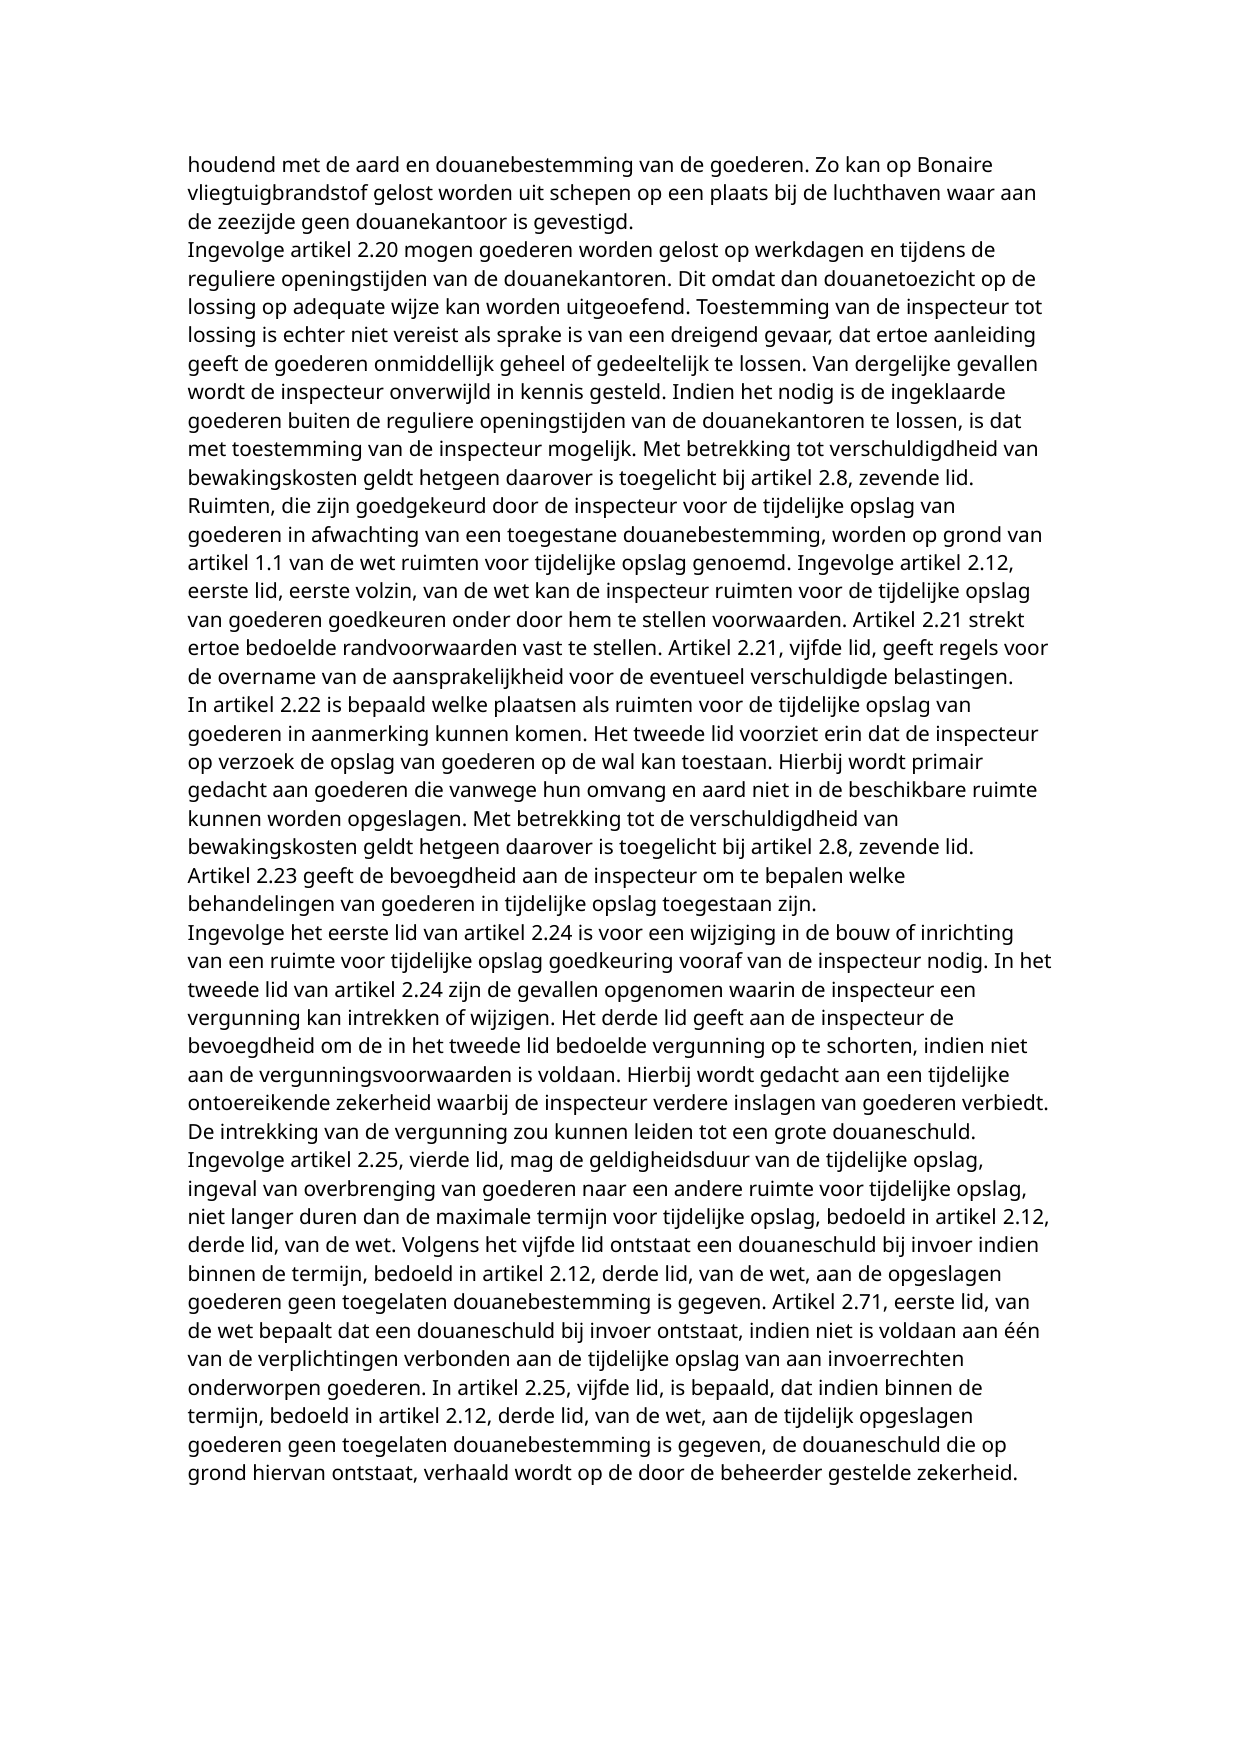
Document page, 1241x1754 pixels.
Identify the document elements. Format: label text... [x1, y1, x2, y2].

text Ingevolge artikel 2.25, vierde lid, mag de geldigheidsduur van de tijdelijke opslag, ingeval van overbrenging van goederen naar een andere ruimte voor tijdelijke opslag, niet langer duren dan de maximale termijn voor tijdelijke opslag, bedoeld in artikel 2.12, derde lid, van de wet. Volgens het vijfde lid ontstaat een douaneschuld bij invoer indien binnen de termijn, bedoeld in artikel 2.12, derde lid, van de wet, aan de opgeslagen goederen geen toegelaten douanebestemming is gegeven. Artikel 2.71, eerste lid, van de wet bepaalt dat een douaneschuld bij invoer ontstaat, indien niet is voldaan aan één van de verplichtingen verbonden aan de tijdelijke opslag van aan invoerrechten onderworpen goederen. In artikel 2.25, vijfde lid, is bepaald, dat indien binnen de termijn, bedoeld in artikel 2.12, derde lid, van de wet, aan de tijdelijk opgeslagen goederen geen toegelaten douanebestemming is gegeven, de douaneschuld die op grond hiervan ontstaat, verhaald wordt op de door de beheerder gestelde zekerheid. [187, 1145, 1053, 1487]
text Ingevolge het eerste lid van artikel 2.24 is voor een wijziging in de bouw of inrichting van een ruimte voor tijdelijke opslag goedkeuring vooraf van de inspecteur nodig. In het tweede lid van artikel 2.24 zijn de gevallen opgenomen waarin de inspecteur een vergunning kan intrekken of wijzigen. Het derde lid geeft aan de inspecteur de bevoegdheid om de in het tweede lid bedoelde vergunning op te schorten, indien niet aan de vergunningsvoorwaarden is voldaan. Hierbij wordt gedacht aan een tijdelijke ontoereikende zekerheid waarbij de inspecteur verdere inslagen van goederen verbiedt. De intrekking van de vergunning zou kunnen leiden tot een grote douaneschuld. [187, 918, 1053, 1145]
text houdend met de aard en douanebestemming van de goederen. Zo kan op Bonaire vliegtuigbrandstof gelost worden uit schepen op een plaats bij de luchthaven waar aan de zeezijde geen douanekantoor is gevestigd. [187, 150, 1053, 235]
text Ingevolge artikel 2.20 mogen goederen worden gelost op werkdagen en tijdens de reguliere openingstijden van de douanekantoren. Dit omdat dan douanetoezicht op de lossing op adequate wijze kan worden uitgeoefend. Toestemming van de inspecteur tot lossing is echter niet vereist als sprake is van een dreigend gevaar, dat ertoe aanleiding geeft de goederen onmiddellijk geheel of gedeeltelijk te lossen. Van dergelijke gevallen wordt de inspecteur onverwijld in kennis gesteld. Indien het nodig is de ingeklaarde goederen buiten de reguliere openingstijden van de douanekantoren te lossen, is dat met toestemming van de inspecteur mogelijk. Met betrekking tot verschuldigdheid van bewakingskosten geldt hetgeen daarover is toegelicht bij artikel 2.8, zevende lid. [187, 235, 1053, 491]
text In artikel 2.22 is bepaald welke plaatsen als ruimten voor de tijdelijke opslag van goederen in aanmerking kunnen komen. Het tweede lid voorziet erin dat de inspecteur op verzoek de opslag van goederen op de wal kan toestaan. Hierbij wordt primair gedacht aan goederen die vanwege hun omvang en aard niet in de beschikbare ruimte kunnen worden opgeslagen. Met betrekking tot de verschuldigdheid van bewakingskosten geldt hetgeen daarover is toegelicht bij artikel 2.8, zevende lid. [187, 690, 1053, 861]
text Ruimten, die zijn goedgekeurd door de inspecteur voor de tijdelijke opslag van goederen in afwachting van een toegestane douanebestemming, worden op grond van artikel 1.1 van de wet ruimten voor tijdelijke opslag genoemd. Ingevolge artikel 2.12, eerste lid, eerste volzin, van de wet kan de inspecteur ruimten voor de tijdelijke opslag van goederen goedkeuren onder door hem te stellen voorwaarden. Artikel 2.21 strekt ertoe bedoelde randvoorwaarden vast te stellen. Artikel 2.21, vijfde lid, geeft regels voor de overname van de aansprakelijkheid voor de eventueel verschuldigde belastingen. [187, 491, 1053, 690]
text Artikel 2.23 geeft de bevoegdheid aan de inspecteur om te bepalen welke behandelingen van goederen in tijdelijke opslag toegestaan zijn. [187, 861, 1053, 918]
